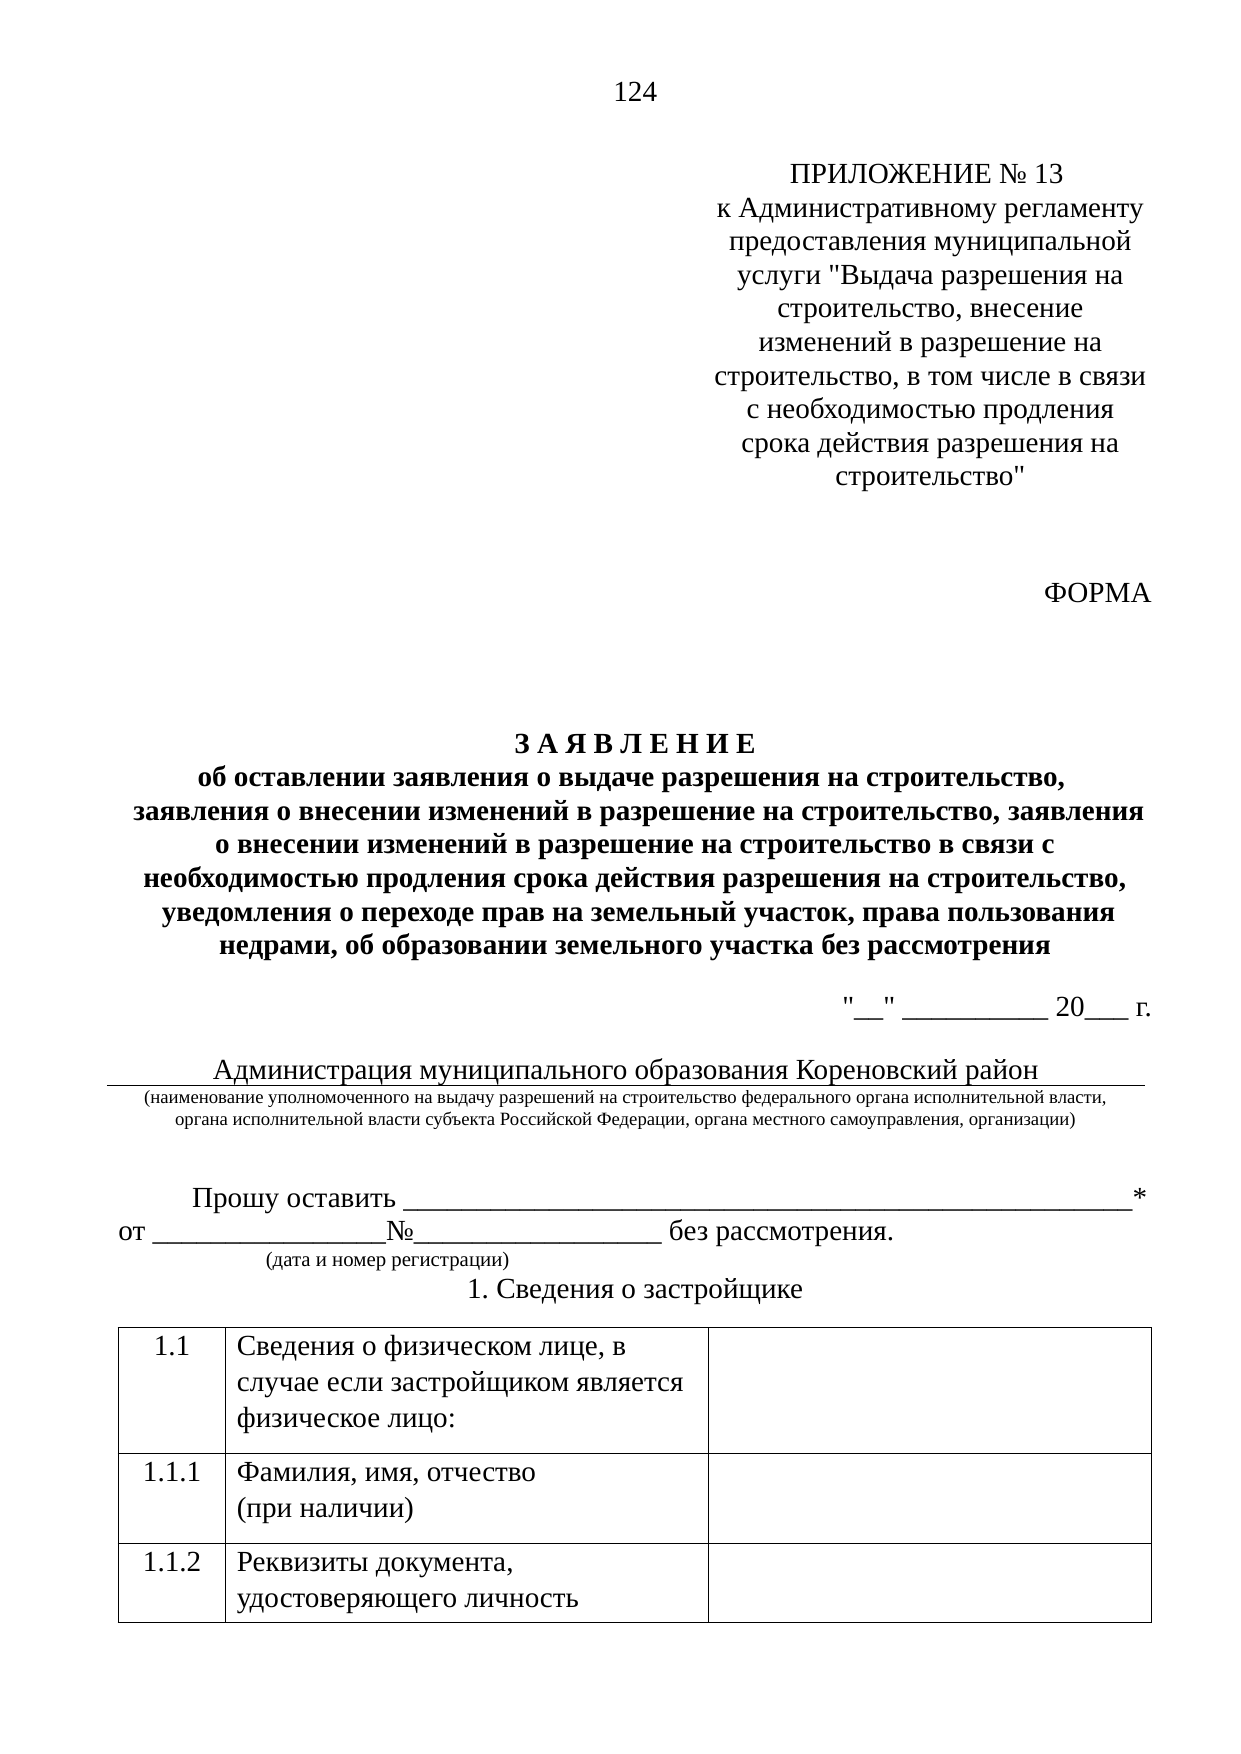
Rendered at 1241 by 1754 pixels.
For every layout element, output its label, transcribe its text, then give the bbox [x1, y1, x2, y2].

text от ________________№_________________ без рассмотрения. [118, 1213, 1152, 1247]
text Прошу оставить __________________________________________________* [118, 1180, 1152, 1213]
text (дата и номер регистрации) [192, 1247, 1152, 1271]
table_cell 1.1.1 [119, 1454, 225, 1543]
text ФОРМА [709, 575, 1152, 609]
text уведомления о переходе прав на земельный участок, права пользования недрами, об образовании земельного участка без рассмотрения [118, 894, 1152, 961]
table_cell [709, 1328, 1151, 1453]
table_cell 1.1.2 [119, 1544, 225, 1622]
table_cell Фамилия, имя, отчество (при наличии) [226, 1454, 708, 1543]
text заявления о внесении изменений в разрешение на строительство, заявления о внесении изменений в разрешение на строительство в связи с необходимостью продления срока действия разрешения на строительство, [118, 793, 1152, 894]
table_header 1. Сведения о застройщике [118, 1271, 1152, 1327]
table_header Администрация муниципального образования Кореновский район [107, 1052, 1144, 1085]
table_cell [709, 1454, 1151, 1543]
text З А Я В Л Е Н И Е [118, 726, 1152, 759]
text об оставлении заявления о выдаче разрешения на строительство, [118, 759, 1152, 793]
text ПРИЛОЖЕНИЕ № 13 к Административному регламенту предоставления муниципальной услуги "Выдача разрешения на строительство, внесение изменений в разрешение на строительство, в том числе в связи с необходимостью продления срока действия разрешения на строительство" [709, 156, 1152, 492]
table_cell [709, 1544, 1151, 1622]
table_cell (наименование уполномоченного на выдачу разрешений на строительство федерального органа исполнительной власти, органа исполнительной власти субъекта Российской Федерации, органа местного самоуправления, организации) [107, 1086, 1144, 1151]
table_cell Сведения о физическом лице, в случае если застройщиком является физическое лицо: [226, 1328, 708, 1453]
table_cell 1.1 [119, 1328, 225, 1453]
text "__" __________ 20___ г. [118, 989, 1152, 1023]
table_cell Реквизиты документа, удостоверяющего личность [226, 1544, 708, 1622]
